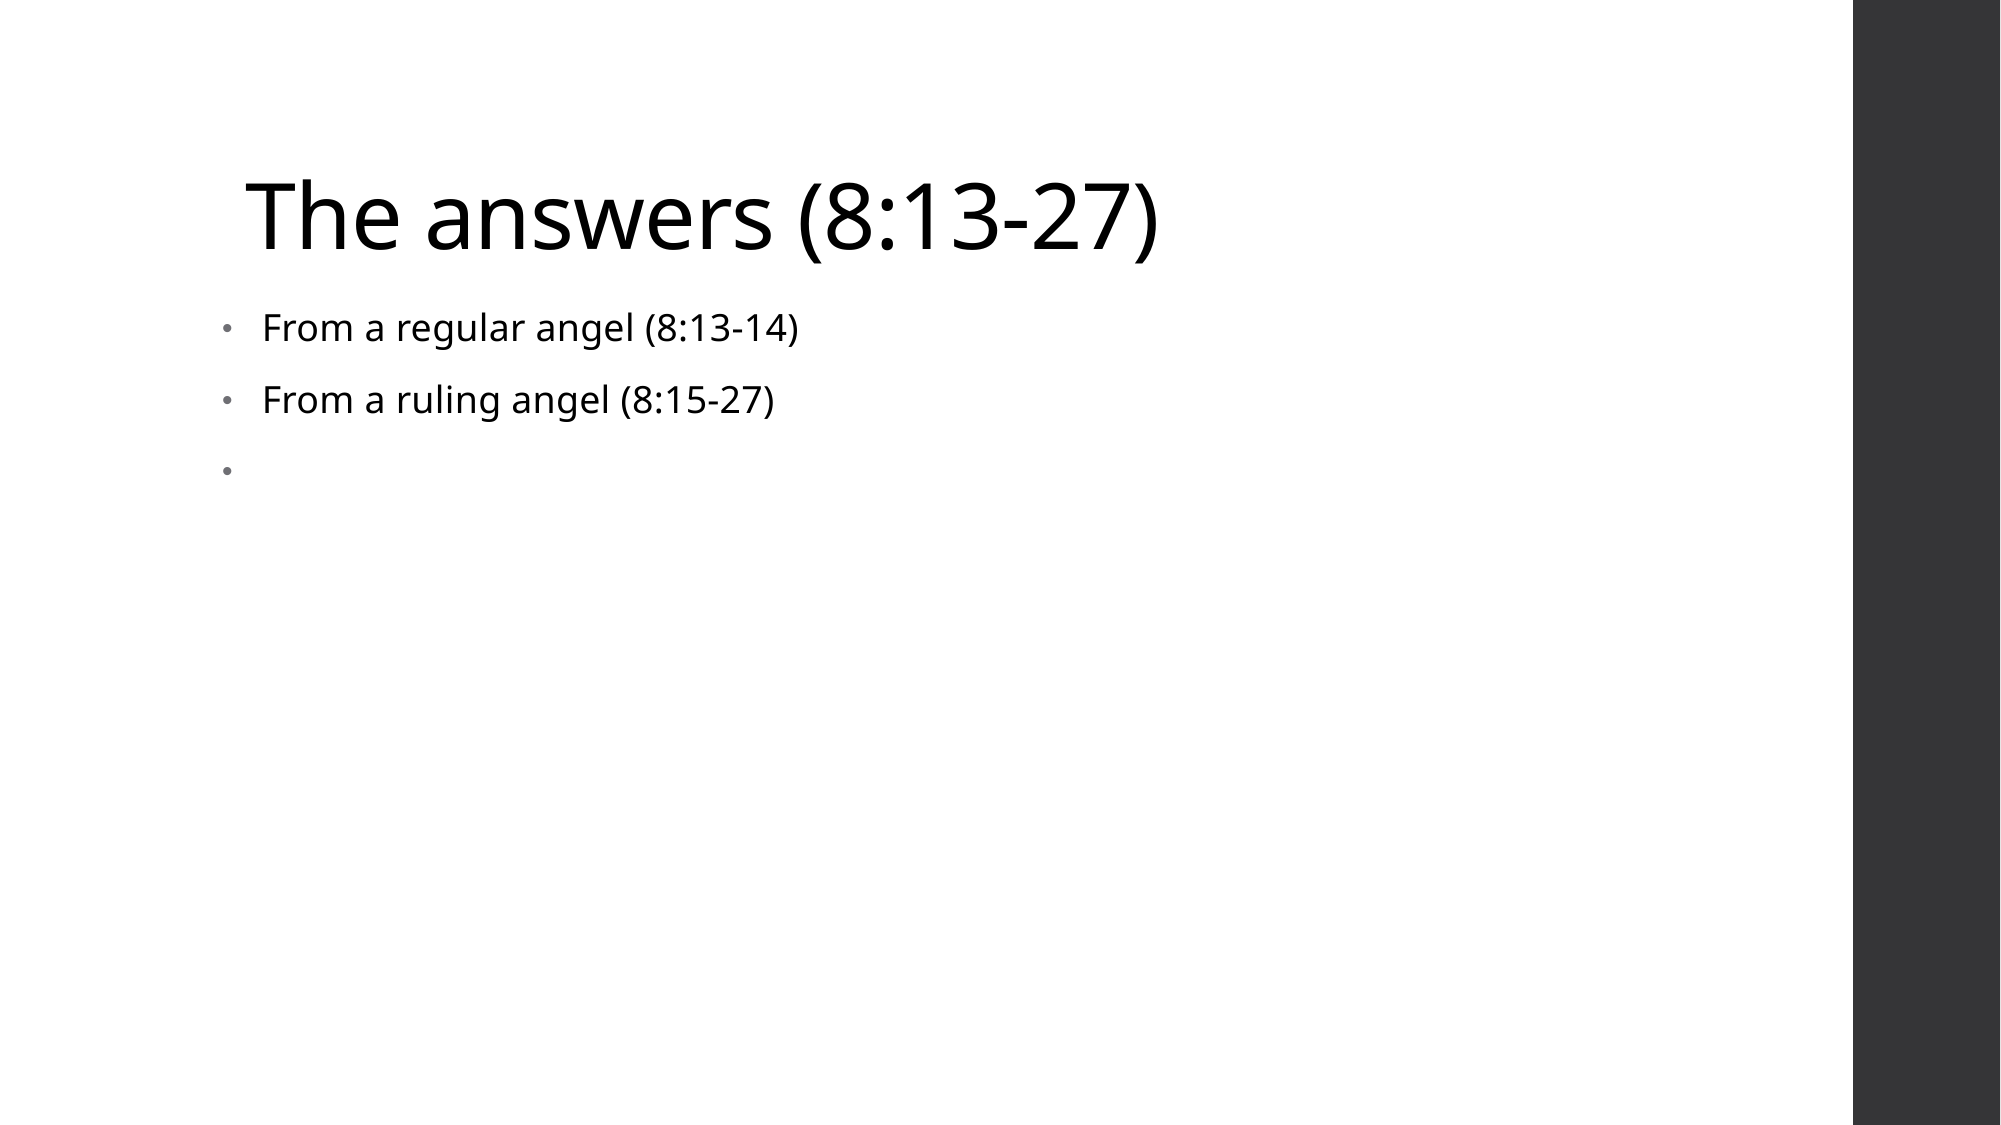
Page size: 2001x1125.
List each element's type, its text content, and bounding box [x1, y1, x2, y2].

title The answers (8:13-27) [206, 60, 1797, 278]
list From a regular angel (8:13-14) From a ruling angel (8:15-27) [206, 299, 1617, 1014]
